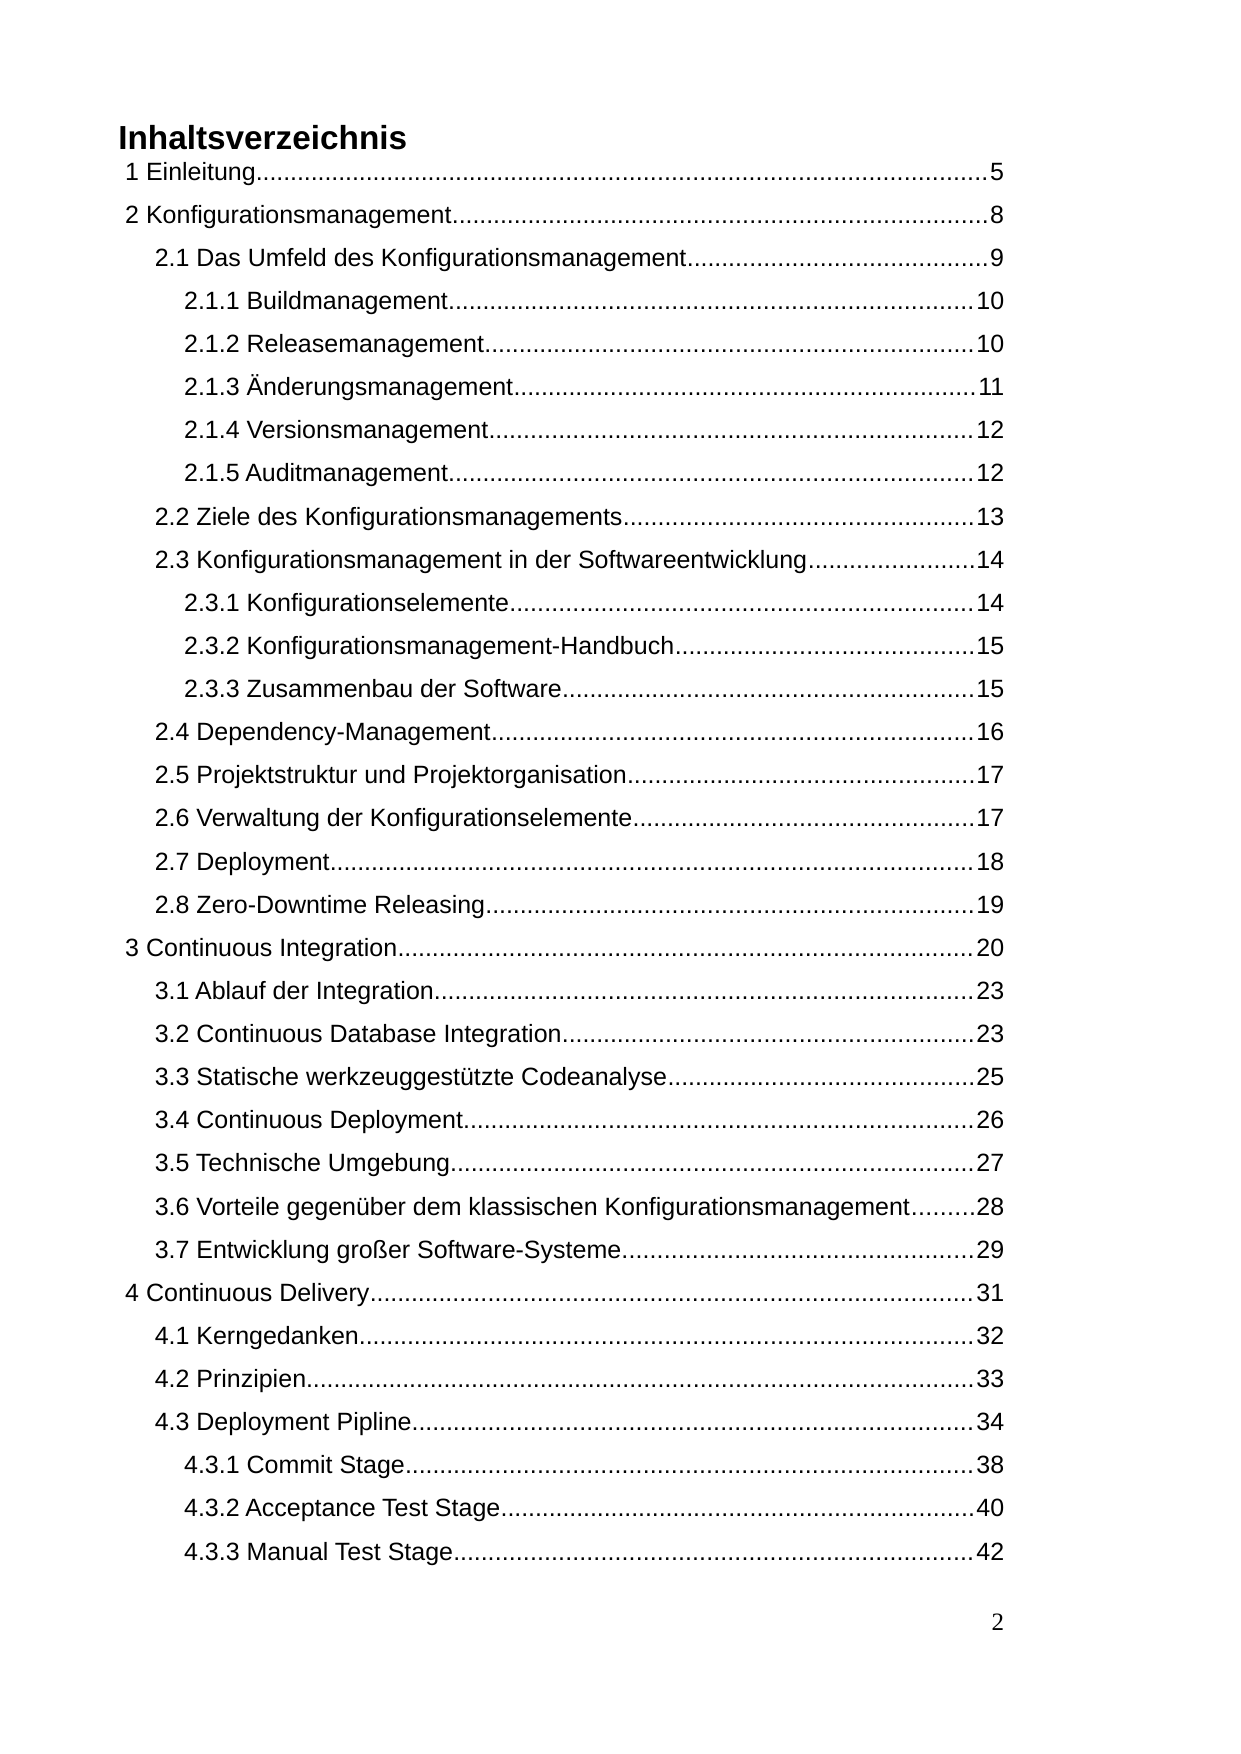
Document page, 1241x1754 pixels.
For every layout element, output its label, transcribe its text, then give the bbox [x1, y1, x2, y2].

text 2.1.1 Buildmanagement 10 [177, 286, 1004, 315]
text 2.3 Konfigurationsmanagement in der Softwareentwicklung 14 [148, 545, 1004, 573]
text 3.2 Continuous Database Integration 23 [148, 1019, 1004, 1048]
text 4.1 Kerngedanken 32 [148, 1321, 1004, 1350]
text 4.3.1 Commit Stage 38 [177, 1450, 1004, 1479]
text 3.7 Entwicklung großer Software-Systeme 29 [148, 1235, 1004, 1263]
subtitle Inhaltsverzeichnis [118, 118, 1004, 157]
text 2.1.4 Versionsmanagement 12 [177, 415, 1004, 444]
text 2.6 Verwaltung der Konfigurationselemente 17 [148, 803, 1004, 832]
text 2.1.3 Änderungsmanagement 11 [177, 372, 1004, 401]
text 2.3.2 Konfigurationsmanagement-Handbuch 15 [177, 631, 1004, 660]
text 2.5 Projektstruktur und Projektorganisation 17 [148, 760, 1004, 789]
text 3.6 Vorteile gegenüber dem klassischen Konfigurationsmanagement 28 [148, 1192, 1004, 1220]
text 3 Continuous Integration 20 [118, 933, 1004, 962]
text 2.4 Dependency-Management 16 [148, 717, 1004, 746]
text 2.8 Zero-Downtime Releasing 19 [148, 890, 1004, 918]
text 3.4 Continuous Deployment 26 [148, 1105, 1004, 1134]
text 2.1.5 Auditmanagement 12 [177, 458, 1004, 487]
text 3.3 Statische werkzeuggestützte Codeanalyse 25 [148, 1062, 1004, 1091]
text 2.7 Deployment 18 [148, 847, 1004, 875]
text 2.1.2 Releasemanagement 10 [177, 329, 1004, 358]
text 4.3.2 Acceptance Test Stage 40 [177, 1493, 1004, 1522]
text 4.3.3 Manual Test Stage 42 [177, 1537, 1004, 1565]
text 3.5 Technische Umgebung 27 [148, 1148, 1004, 1177]
text 1 Einleitung 5 [118, 157, 1004, 185]
text 2.1 Das Umfeld des Konfigurationsmanagement 9 [148, 243, 1004, 272]
text 2.3.1 Konfigurationselemente 14 [177, 588, 1004, 617]
text 2.2 Ziele des Konfigurationsmanagements 13 [148, 502, 1004, 530]
text 2.3.3 Zusammenbau der Software 15 [177, 674, 1004, 703]
text 3.1 Ablauf der Integration 23 [148, 976, 1004, 1005]
text 4 Continuous Delivery 31 [118, 1278, 1004, 1307]
text 4.2 Prinzipien 33 [148, 1364, 1004, 1393]
text 4.3 Deployment Pipline 34 [148, 1407, 1004, 1436]
text 2 Konfigurationsmanagement 8 [118, 200, 1004, 228]
